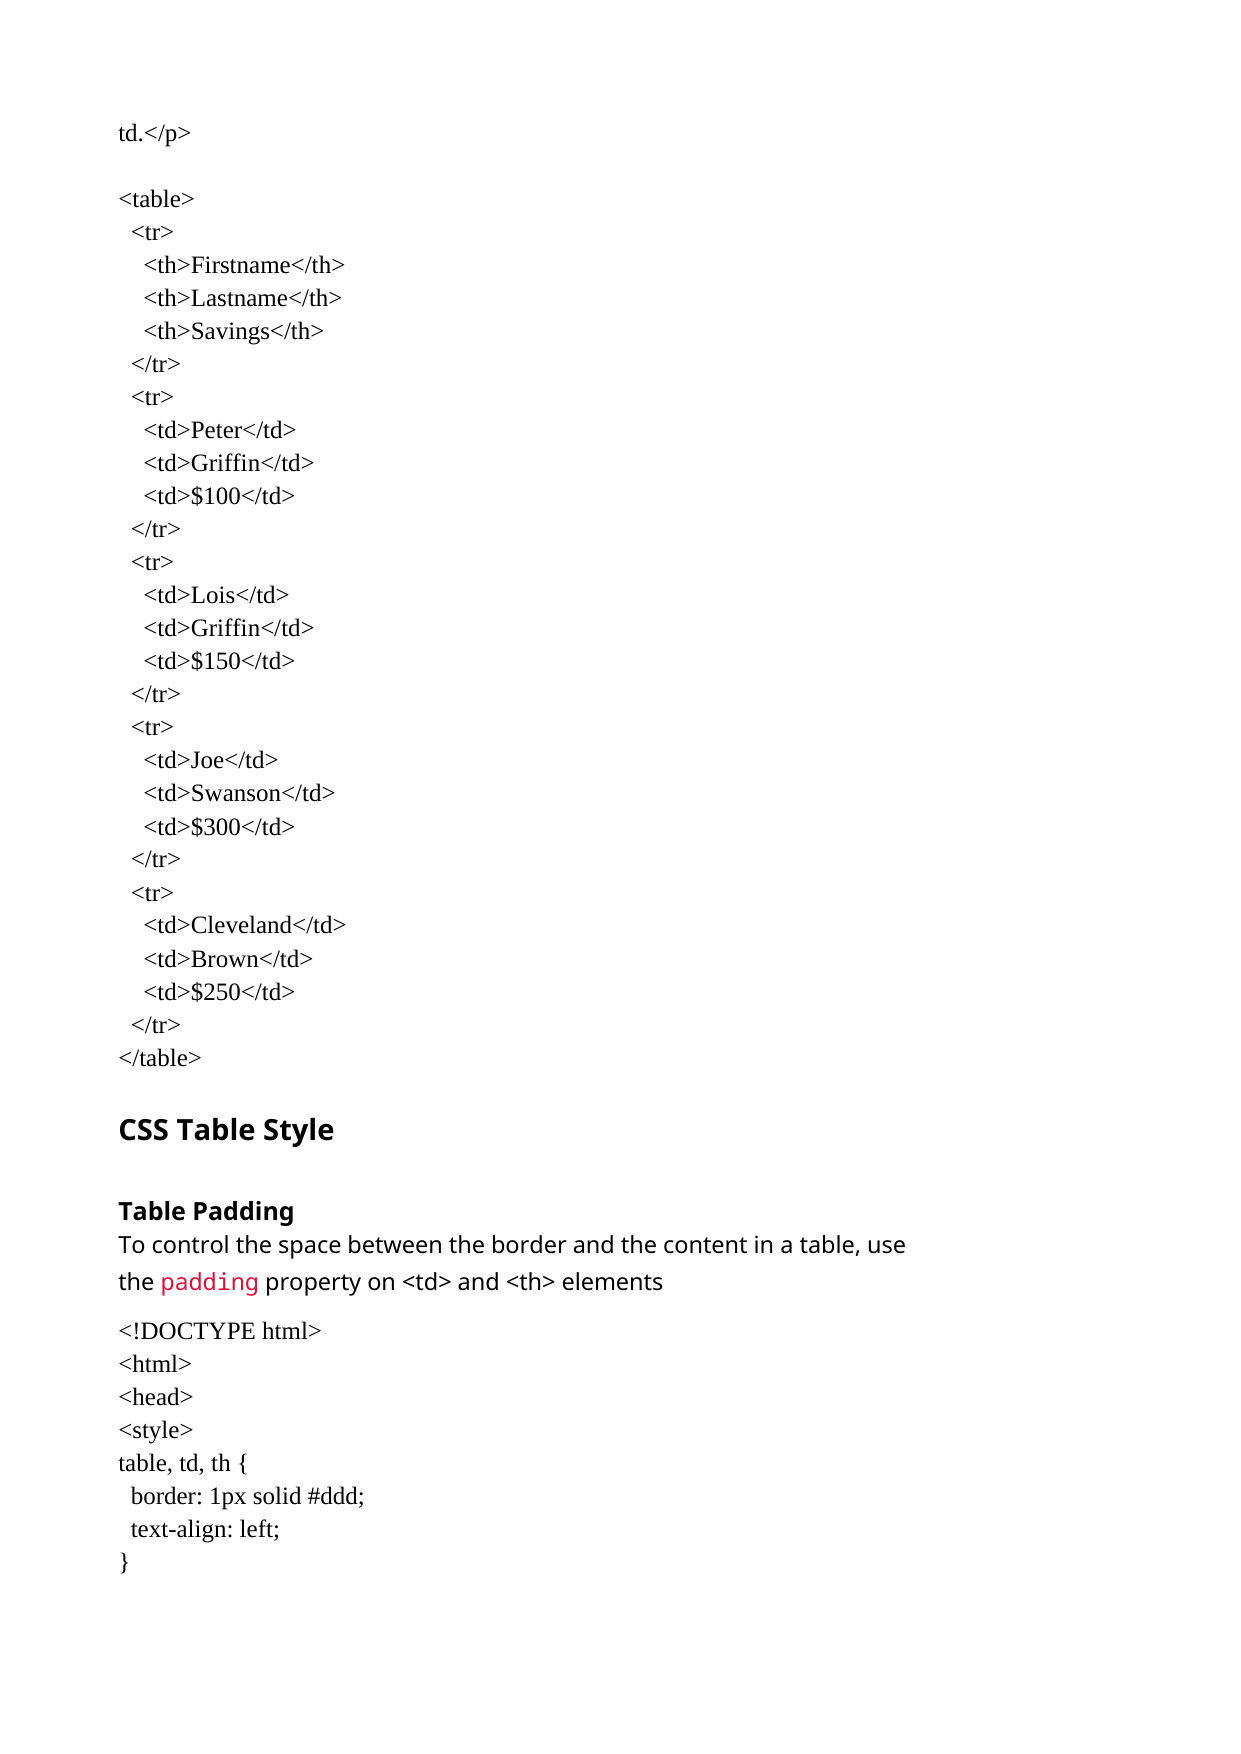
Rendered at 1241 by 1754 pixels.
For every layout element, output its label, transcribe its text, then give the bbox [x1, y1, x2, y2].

text <td>Griffin</td> [118, 448, 1122, 477]
text <th>Firstname</th> [118, 250, 1122, 279]
text <td>Lois</td> [118, 580, 1122, 609]
text table, td, th { [118, 1448, 1122, 1477]
text <td>Swanson</td> [118, 778, 1122, 807]
text <td>$150</td> [118, 646, 1122, 675]
text <tr> [118, 382, 1122, 411]
text border: 1px solid #ddd; [118, 1481, 1122, 1510]
text </table> [118, 1043, 1122, 1071]
text <tr> [118, 712, 1122, 741]
text </tr> [118, 349, 1122, 378]
text </tr> [118, 1010, 1122, 1038]
text <td>Brown</td> [118, 944, 1122, 972]
text <th>Lastname</th> [118, 283, 1122, 312]
text <table> [118, 184, 1122, 213]
subtitle Table Padding [118, 1194, 1122, 1228]
text </tr> [118, 679, 1122, 708]
text <td>$100</td> [118, 481, 1122, 510]
text <tr> [118, 217, 1122, 246]
text <th>Savings</th> [118, 316, 1122, 345]
text </tr> [118, 844, 1122, 873]
text text-align: left; [118, 1514, 1122, 1543]
text <html> [118, 1349, 1122, 1378]
text To control the space between the border and the content in a table, use the padding property on <td> and <th> elements [118, 1228, 1122, 1297]
text td.</p> [118, 118, 1122, 147]
text <td>$250</td> [118, 977, 1122, 1005]
text <tr> [118, 878, 1122, 906]
text <head> [118, 1382, 1122, 1411]
text <td>$300</td> [118, 812, 1122, 840]
text } [118, 1547, 1122, 1576]
text <td>Peter</td> [118, 415, 1122, 444]
text <td>Cleveland</td> [118, 911, 1122, 939]
text <!DOCTYPE html> [118, 1316, 1122, 1345]
text <style> [118, 1415, 1122, 1444]
text <td>Joe</td> [118, 746, 1122, 774]
text </tr> [118, 514, 1122, 543]
text <tr> [118, 547, 1122, 576]
subtitle CSS Table Style [118, 1109, 1122, 1148]
text <td>Griffin</td> [118, 613, 1122, 642]
